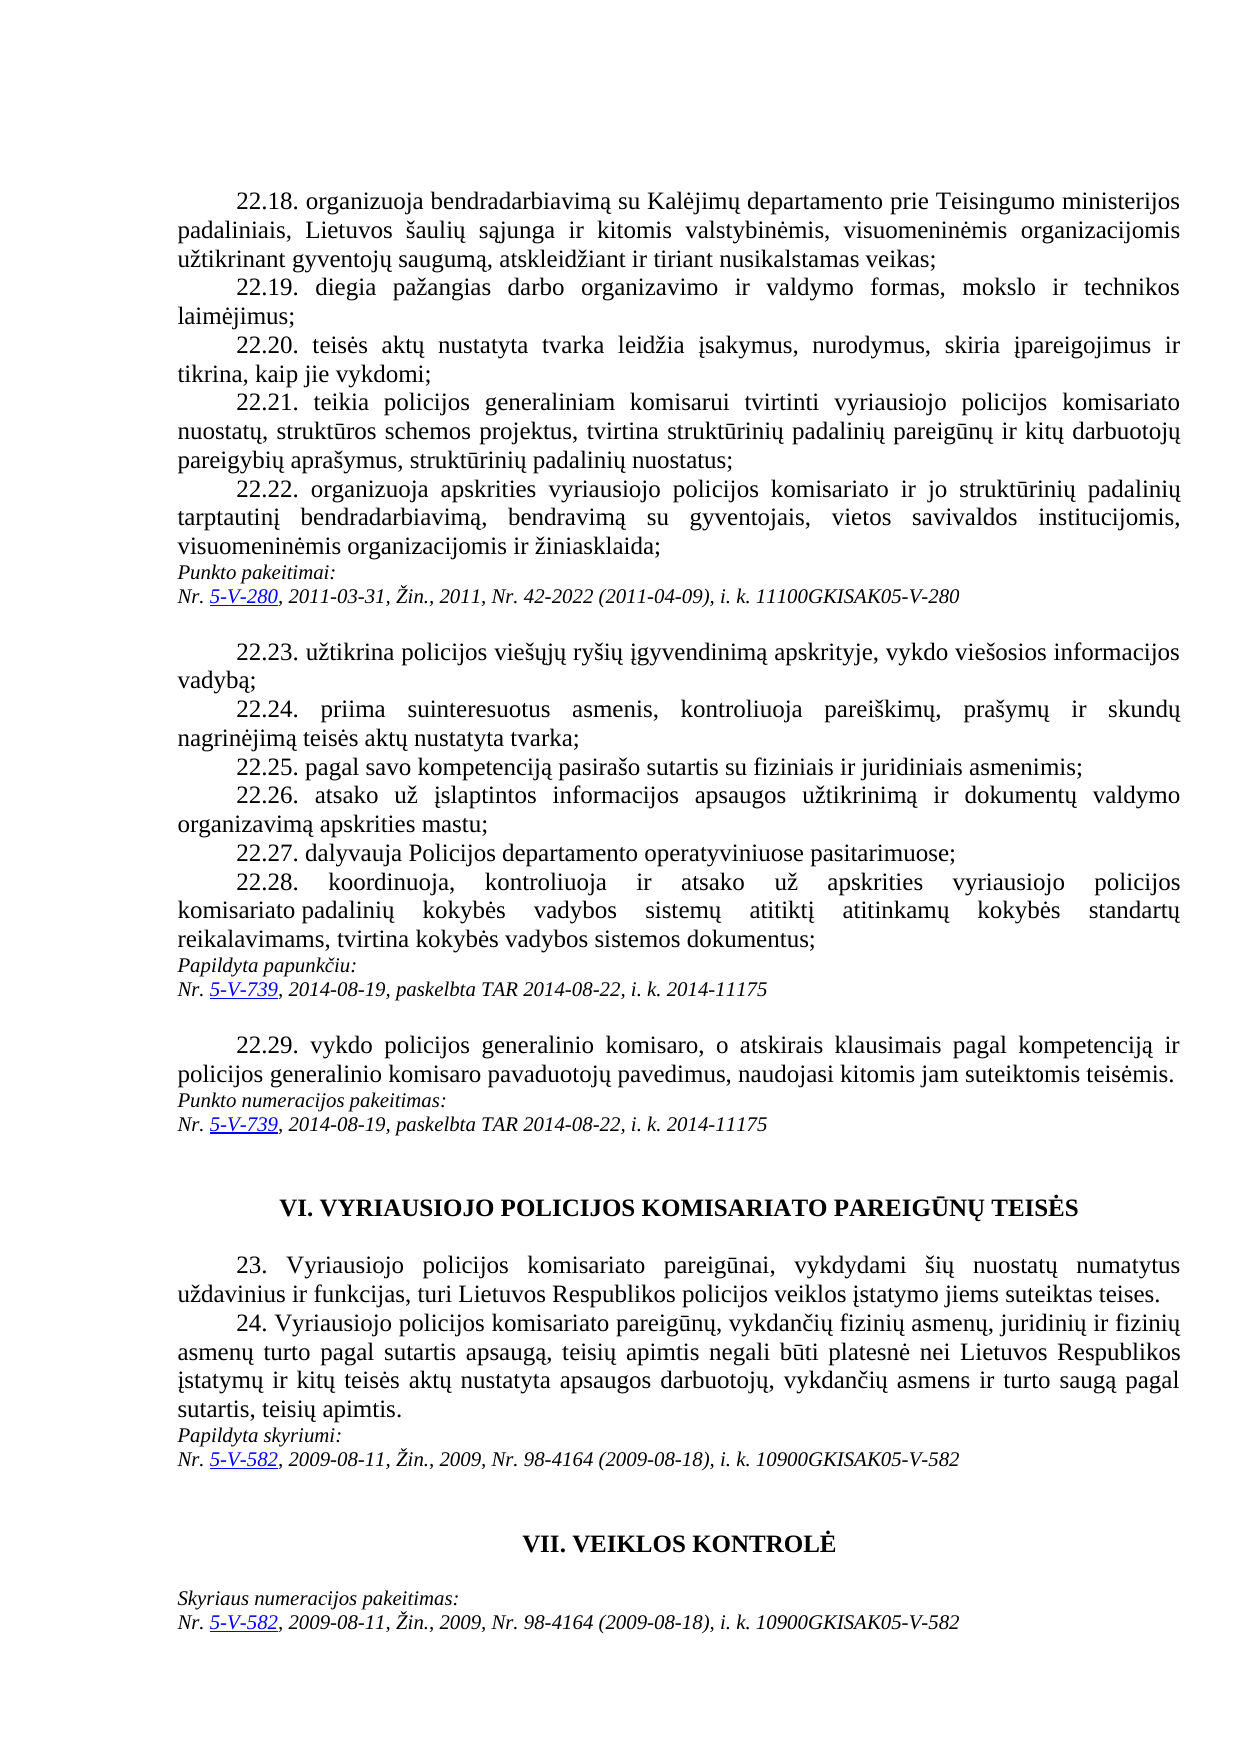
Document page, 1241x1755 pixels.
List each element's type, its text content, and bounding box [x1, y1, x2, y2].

text 22.28. koordinuoja, kontroliuoja ir atsako už apskrities vyriausiojo policijos komisariato padalinių kokybės vadybos sistemų atitiktį atitinkamų kokybės standartų reikalavimams, tvirtina kokybės vadybos sistemos dokumentus; [177, 867, 1181, 953]
text 22.22. organizuoja apskrities vyriausiojo policijos komisariato ir jo struktūrinių padalinių tarptautinį bendradarbiavimą, bendravimą su gyventojais, vietos savivaldos institucijomis, visuomeninėmis organizacijomis ir žiniasklaida; [177, 474, 1181, 560]
text Nr. 5-V-739, 2014-08-19, paskelbta TAR 2014-08-22, i. k. 2014-11175 [177, 1112, 1181, 1136]
text Papildyta papunkčiu: [177, 953, 1181, 977]
text 22.26. atsako už įslaptintos informacijos apsaugos užtikrinimą ir dokumentų valdymo organizavimą apskrities mastu; [177, 781, 1181, 838]
text VII. VEIKLOS KONTROLĖ [177, 1529, 1181, 1557]
text Nr. 5-V-280, 2011-03-31, Žin., 2011, Nr. 42-2022 (2011-04-09), i. k. 11100GKISAK05-V-280 [177, 584, 1181, 608]
text 22.24. priima suinteresuotus asmenis, kontroliuoja pareiškimų, prašymų ir skundų nagrinėjimą teisės aktų nustatyta tvarka; [177, 694, 1181, 752]
text Nr. 5-V-739, 2014-08-19, paskelbta TAR 2014-08-22, i. k. 2014-11175 [177, 977, 1181, 1001]
text 22.29. vykdo policijos generalinio komisaro, o atskirais klausimais pagal kompetenciją ir policijos generalinio komisaro pavaduotojų pavedimus, naudojasi kitomis jam suteiktomis teisėmis. [177, 1030, 1181, 1087]
text 22.18. organizuoja bendradarbiavimą su Kalėjimų departamento prie Teisingumo ministerijos padaliniais, Lietuvos šaulių sąjunga ir kitomis valstybinėmis, visuomeninėmis organizacijomis užtikrinant gyventojų saugumą, atskleidžiant ir tiriant nusikalstamas veikas; [177, 186, 1181, 272]
text 22.25. pagal savo kompetenciją pasirašo sutartis su fiziniais ir juridiniais asmenimis; [177, 752, 1181, 781]
text 23. Vyriausiojo policijos komisariato pareigūnai, vykdydami šių nuostatų numatytus uždavinius ir funkcijas, turi Lietuvos Respublikos policijos veiklos įstatymo jiems suteiktas teises. [177, 1251, 1181, 1308]
text 22.19. diegia pažangias darbo organizavimo ir valdymo formas, mokslo ir technikos laimėjimus; [177, 272, 1181, 330]
text VI. VYRIAUSIOJO POLICIJOS KOMISARIATO pareigūnų teisės [177, 1193, 1181, 1222]
text Skyriaus numeracijos pakeitimas: [177, 1586, 1181, 1610]
text Nr. 5-V-582, 2009-08-11, Žin., 2009, Nr. 98-4164 (2009-08-18), i. k. 10900GKISAK05-V-582 [177, 1447, 1181, 1471]
text 22.23. užtikrina policijos viešųjų ryšių įgyvendinimą apskrityje, vykdo viešosios informacijos vadybą; [177, 637, 1181, 694]
text 22.27. dalyvauja Policijos departamento operatyviniuose pasitarimuose; [177, 838, 1181, 867]
text Punkto pakeitimai: [177, 560, 1181, 584]
text 22.21. teikia policijos generaliniam komisarui tvirtinti vyriausiojo policijos komisariato nuostatų, struktūros schemos projektus, tvirtina struktūrinių padalinių pareigūnų ir kitų darbuotojų pareigybių aprašymus, struktūrinių padalinių nuostatus; [177, 387, 1181, 474]
text Punkto numeracijos pakeitimas: [177, 1087, 1181, 1112]
text 22.20. teisės aktų nustatyta tvarka leidžia įsakymus, nurodymus, skiria įpareigojimus ir tikrina, kaip jie vykdomi; [177, 330, 1181, 387]
text 24. Vyriausiojo policijos komisariato pareigūnų, vykdančių fizinių asmenų, juridinių ir fizinių asmenų turto pagal sutartis apsaugą, teisių apimtis negali būti platesnė nei Lietuvos Respublikos įstatymų ir kitų teisės aktų nustatyta apsaugos darbuotojų, vykdančių asmens ir turto saugą pagal sutartis, teisių apimtis. [177, 1308, 1181, 1423]
text Papildyta skyriumi: [177, 1423, 1181, 1447]
text Nr. 5-V-582, 2009-08-11, Žin., 2009, Nr. 98-4164 (2009-08-18), i. k. 10900GKISAK05-V-582 [177, 1610, 1181, 1634]
